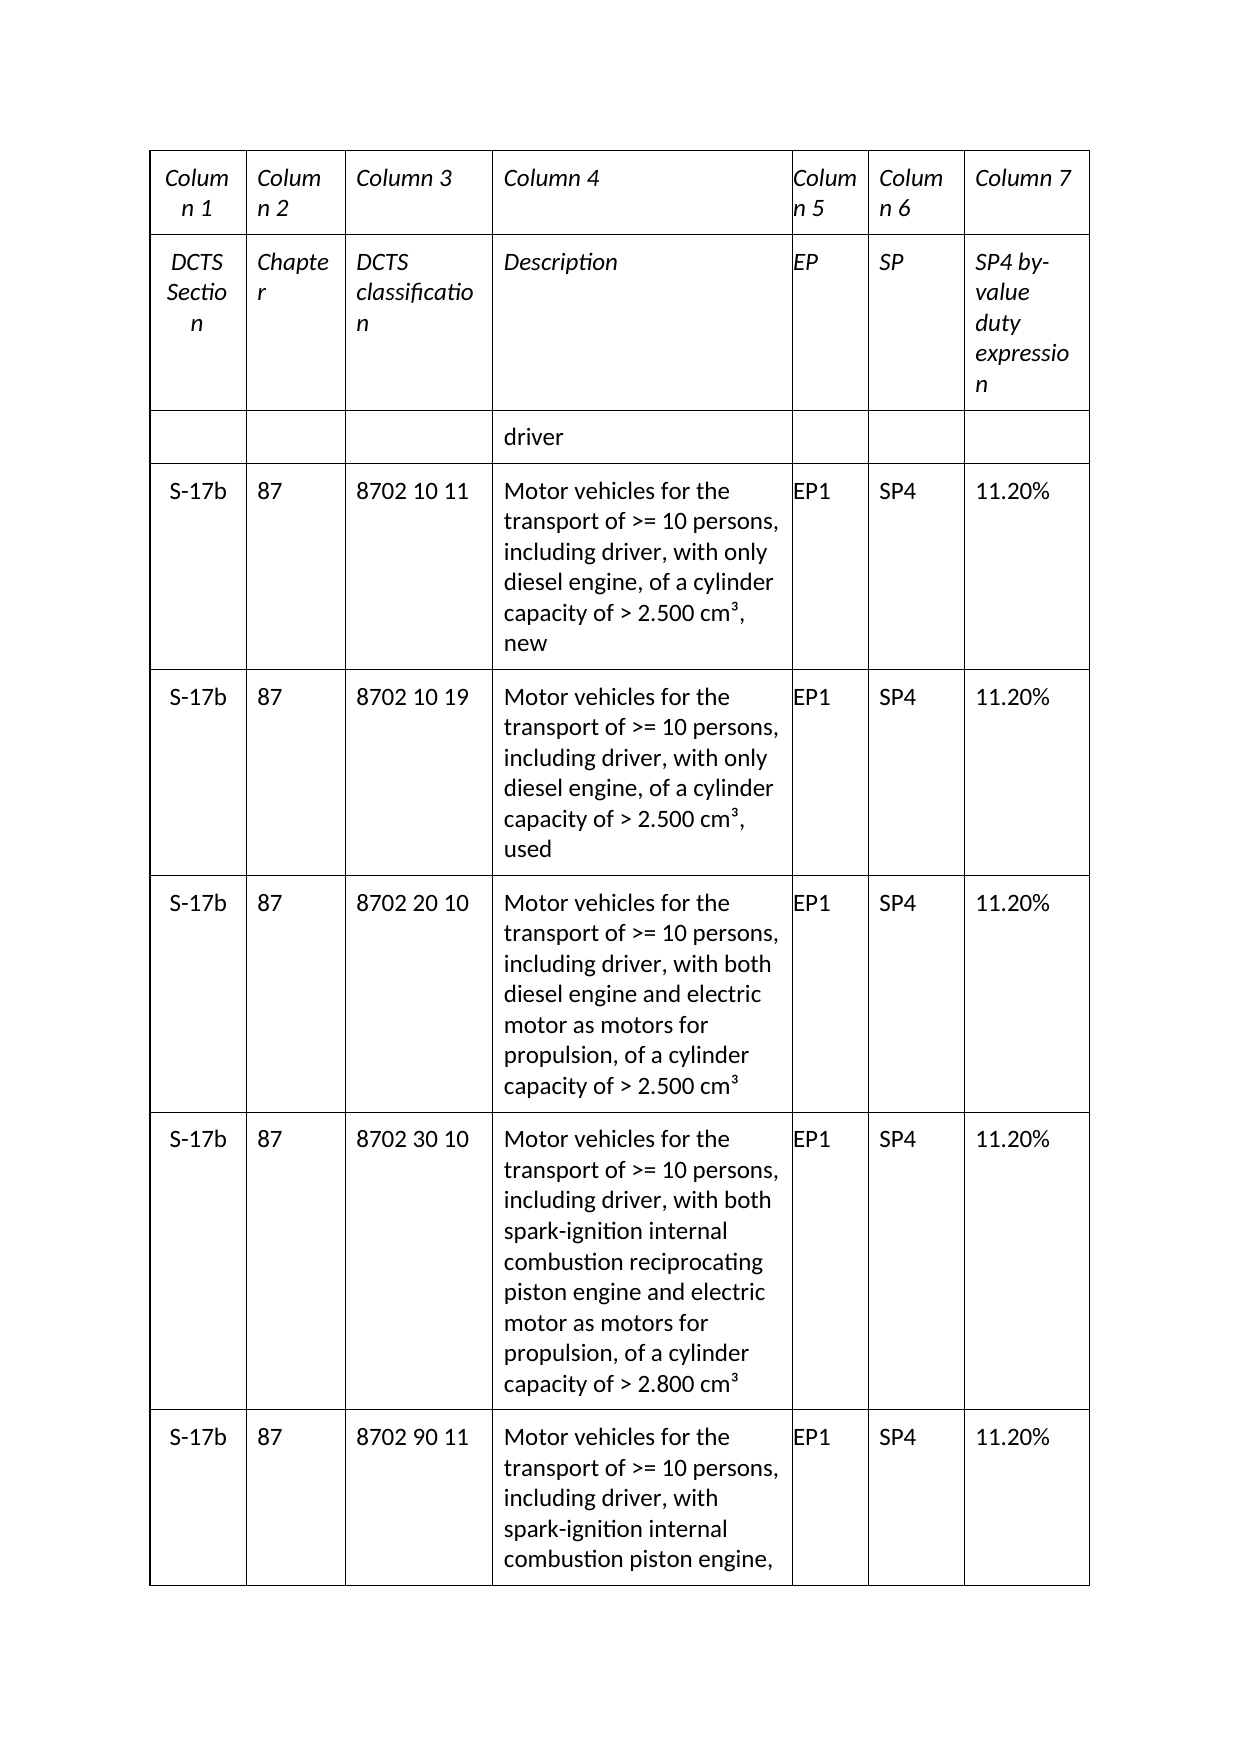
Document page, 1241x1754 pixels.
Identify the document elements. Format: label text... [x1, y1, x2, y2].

table_cell 11.20% [965, 1410, 1089, 1585]
table_cell Chapter [247, 235, 345, 409]
table_cell driver [493, 411, 792, 463]
table_cell 8702 10 11 [346, 464, 492, 669]
table_cell SP4 [869, 1113, 964, 1409]
table_header Column 5 [793, 151, 868, 234]
table_cell [869, 411, 964, 463]
table_cell S-17b [151, 1113, 246, 1409]
table_cell 8702 30 10 [346, 1113, 492, 1409]
table_cell Motor vehicles for the transport of >= 10 persons, including driver, with only diesel engine, of a cylinder capacity of > 2.500 cm³, new [493, 464, 792, 669]
table_cell EP [793, 235, 868, 409]
table_header Column 7 [965, 151, 1089, 234]
table_cell SP [869, 235, 964, 409]
table_cell 87 [247, 1113, 345, 1409]
table_cell SP4 [869, 876, 964, 1112]
table_header Column 2 [247, 151, 345, 234]
table_cell DCTS classification [346, 235, 492, 409]
table_cell DCTS Section [151, 235, 246, 409]
table_cell 11.20% [965, 670, 1089, 875]
table_cell EP1 [793, 670, 868, 875]
table_cell [346, 411, 492, 463]
table_cell EP1 [793, 464, 868, 669]
table_cell [151, 411, 246, 463]
table_cell Motor vehicles for the transport of >= 10 persons, including driver, with only diesel engine, of a cylinder capacity of > 2.500 cm³, used [493, 670, 792, 875]
table_cell SP4 [869, 670, 964, 875]
table_cell Motor vehicles for the transport of >= 10 persons, including driver, with spark-ignition internal combustion piston engine, [493, 1410, 792, 1585]
table_cell SP4 [869, 464, 964, 669]
table_cell SP4 [869, 1410, 964, 1585]
table_cell S-17b [151, 670, 246, 875]
table_cell 8702 10 19 [346, 670, 492, 875]
table_cell 87 [247, 464, 345, 669]
table_cell 11.20% [965, 876, 1089, 1112]
table_cell S-17b [151, 1410, 246, 1585]
table_cell Motor vehicles for the transport of >= 10 persons, including driver, with both diesel engine and electric motor as motors for propulsion, of a cylinder capacity of > 2.500 cm³ [493, 876, 792, 1112]
table_cell 8702 90 11 [346, 1410, 492, 1585]
table_cell EP1 [793, 1113, 868, 1409]
table_cell S-17b [151, 876, 246, 1112]
table_cell [965, 411, 1089, 463]
table_header Column 1 [151, 151, 246, 234]
table_cell 87 [247, 670, 345, 875]
table_header Column 6 [869, 151, 964, 234]
table_cell SP4 by-value duty expression [965, 235, 1089, 409]
table_cell EP1 [793, 876, 868, 1112]
table_cell S-17b [151, 464, 246, 669]
table_cell 87 [247, 876, 345, 1112]
table_cell 87 [247, 1410, 345, 1585]
table_cell [793, 411, 868, 463]
table_cell Description [493, 235, 792, 409]
table_cell [247, 411, 345, 463]
table_header Column 3 [346, 151, 492, 234]
table_cell Motor vehicles for the transport of >= 10 persons, including driver, with both spark-ignition internal combustion reciprocating piston engine and electric motor as motors for propulsion, of a cylinder capacity of > 2.800 cm³ [493, 1113, 792, 1409]
table_cell 11.20% [965, 464, 1089, 669]
table_cell 11.20% [965, 1113, 1089, 1409]
table_header Column 4 [493, 151, 792, 234]
table_cell EP1 [793, 1410, 868, 1585]
table_cell 8702 20 10 [346, 876, 492, 1112]
